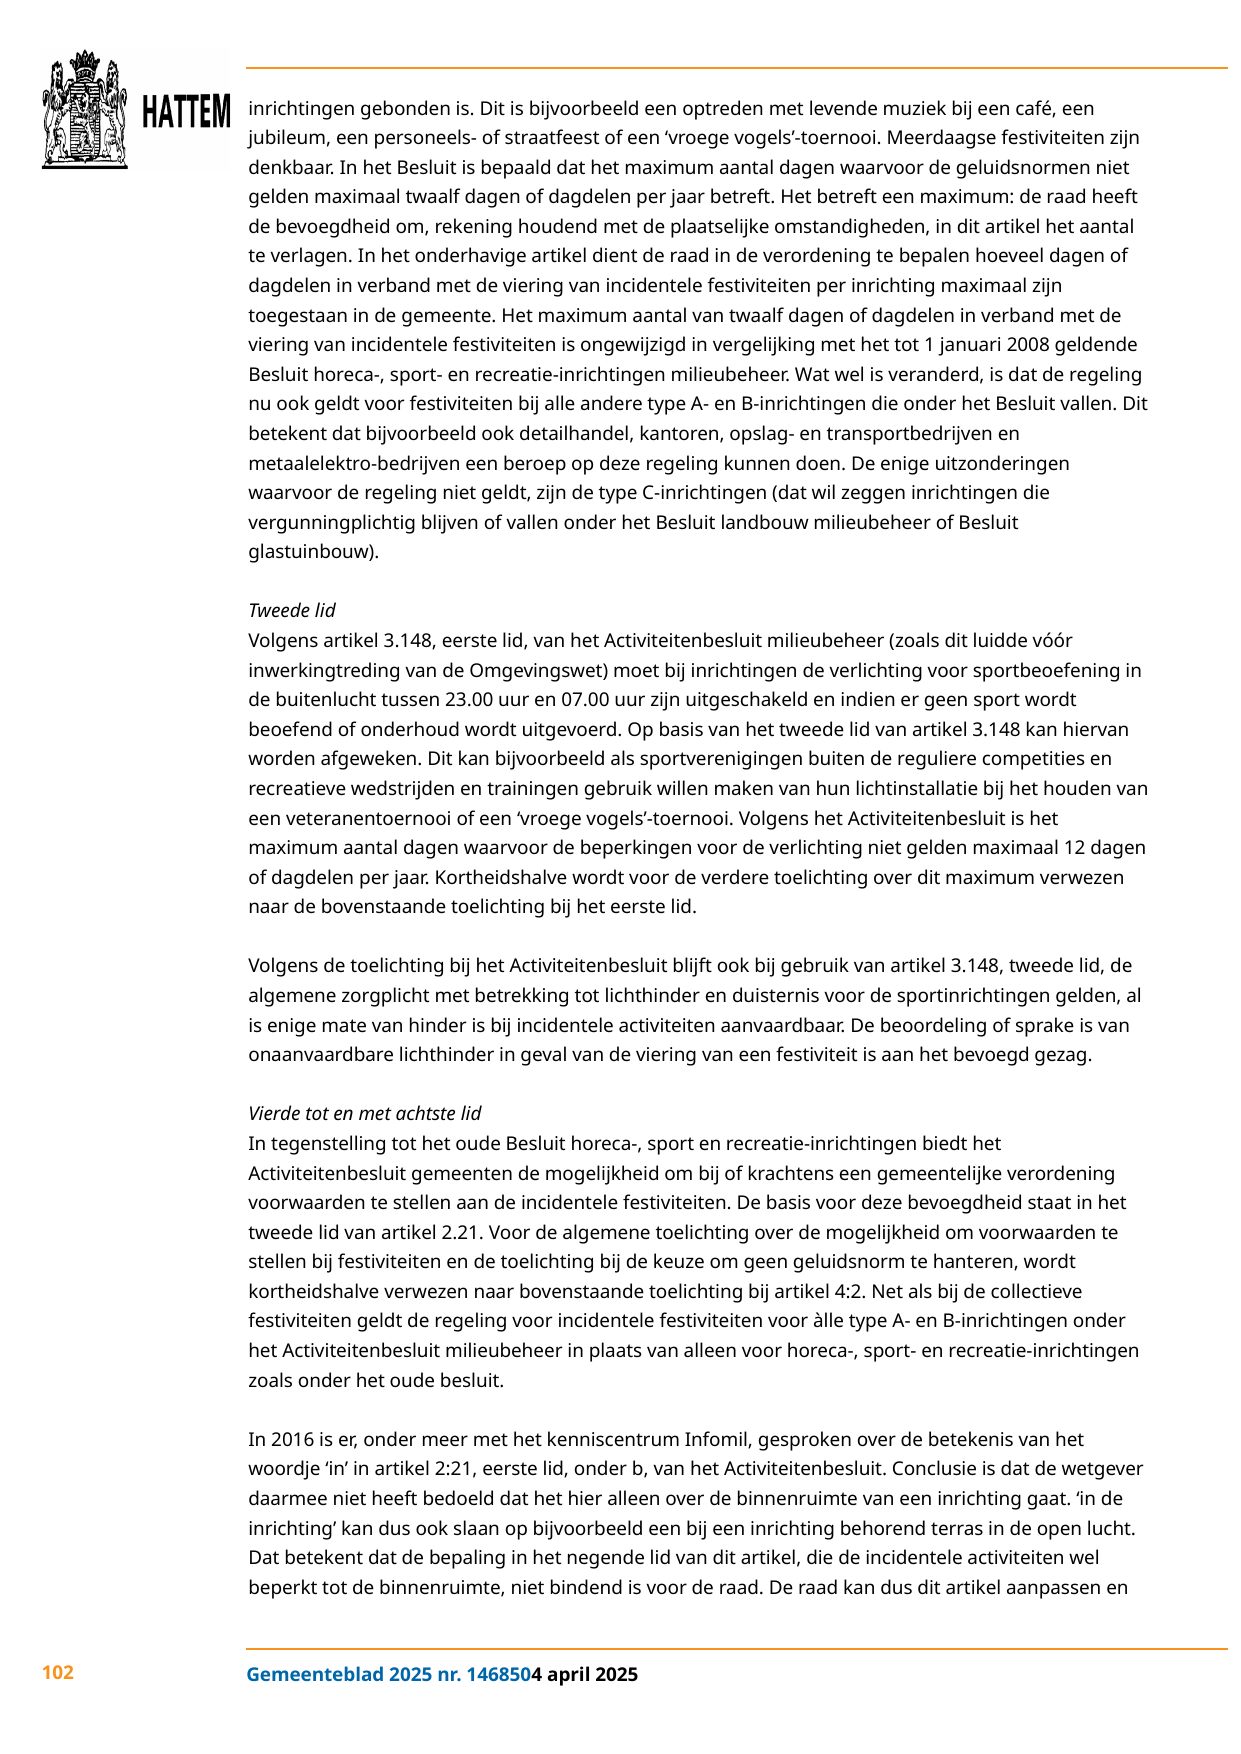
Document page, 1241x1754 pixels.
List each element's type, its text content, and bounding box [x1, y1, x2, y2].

text Tweede lid [248, 598, 1152, 623]
picture [41, 47, 231, 172]
text Vierde tot en met achtste lid [248, 1101, 1152, 1126]
text inrichtingen gebonden is. Dit is bijvoorbeeld een optreden met levende muziek bij een café, een jubileum, een personeels- of straatfeest of een ‘vroege vogels’-toernooi. Meerdaagse festiviteiten zijn denkbaar. In het Besluit is bepaald dat het maximum aantal dagen waarvoor de geluidsnormen niet gelden maximaal twaalf dagen of dagdelen per jaar betreft. Het betreft een maximum: de raad heeft de bevoegdheid om, rekening houdend met de plaatselijke omstandigheden, in dit artikel het aantal te verlagen. In het onderhavige artikel dient de raad in de verordening te bepalen hoeveel dagen of dagdelen in verband met de viering van incidentele festiviteiten per inrichting maximaal zijn toegestaan in de gemeente. Het maximum aantal van twaalf dagen of dagdelen in verband met de viering van incidentele festiviteiten is ongewijzigd in vergelijking met het tot 1 januari 2008 geldende Besluit horeca-, sport- en recreatie-inrichtingen milieubeheer. Wat wel is veranderd, is dat de regeling nu ook geldt voor festiviteiten bij alle andere type A- en B-inrichtingen die onder het Besluit vallen. Dit betekent dat bijvoorbeeld ook detailhandel, kantoren, opslag- en transportbedrijven en metaalelektro-bedrijven een beroep op deze regeling kunnen doen. De enige uitzonderingen waarvoor de regeling niet geldt, zijn de type C-inrichtingen (dat wil zeggen inrichtingen die vergunningplichtig blijven of vallen onder het Besluit landbouw milieubeheer of Besluit glastuinbouw). [248, 95, 1152, 564]
text Volgens artikel 3.148, eerste lid, van het Activiteitenbesluit milieubeheer (zoals dit luidde vóór inwerkingtreding van de Omgevingswet) moet bij inrichtingen de verlichting voor sportbeoefening in de buitenlucht tussen 23.00 uur en 07.00 uur zijn uitgeschakeld en indien er geen sport wordt beoefend of onderhoud wordt uitgevoerd. Op basis van het tweede lid van artikel 3.148 kan hiervan worden afgeweken. Dit kan bijvoorbeeld als sportverenigingen buiten de reguliere competities en recreatieve wedstrijden en trainingen gebruik willen maken van hun lichtinstallatie bij het houden van een veteranentoernooi of een ‘vroege vogels’-toernooi. Volgens het Activiteitenbesluit is het maximum aantal dagen waarvoor de beperkingen voor de verlichting niet gelden maximaal 12 dagen of dagdelen per jaar. Kortheidshalve wordt voor de verdere toelichting over dit maximum verwezen naar de bovenstaande toelichting bij het eerste lid. [248, 627, 1152, 919]
text Volgens de toelichting bij het Activiteitenbesluit blijft ook bij gebruik van artikel 3.148, tweede lid, de algemene zorgplicht met betrekking tot lichthinder en duisternis voor de sportinrichtingen gelden, al is enige mate van hinder is bij incidentele activiteiten aanvaardbaar. De beoordeling of sprake is van onaanvaardbare lichthinder in geval van de viering van een festiviteit is aan het bevoegd gezag. [248, 953, 1152, 1067]
text In tegenstelling tot het oude Besluit horeca-, sport en recreatie-inrichtingen biedt het Activiteitenbesluit gemeenten de mogelijkheid om bij of krachtens een gemeentelijke verordening voorwaarden te stellen aan de incidentele festiviteiten. De basis voor deze bevoegdheid staat in het tweede lid van artikel 2.21. Voor de algemene toelichting over de mogelijkheid om voorwaarden te stellen bij festiviteiten en de toelichting bij de keuze om geen geluidsnorm te hanteren, wordt kortheidshalve verwezen naar bovenstaande toelichting bij artikel 4:2. Net als bij de collectieve festiviteiten geldt de regeling voor incidentele festiviteiten voor àlle type A- en B-inrichtingen onder het Activiteitenbesluit milieubeheer in plaats van alleen voor horeca-, sport- en recreatie-inrichtingen zoals onder het oude besluit. [248, 1130, 1152, 1393]
text In 2016 is er, onder meer met het kenniscentrum Infomil, gesproken over de betekenis van het woordje ‘in’ in artikel 2:21, eerste lid, onder b, van het Activiteitenbesluit. Conclusie is dat de wetgever daarmee niet heeft bedoeld dat het hier alleen over de binnenruimte van een inrichting gaat. ‘in de inrichting’ kan dus ook slaan op bijvoorbeeld een bij een inrichting behorend terras in de open lucht. Dat betekent dat de bepaling in het negende lid van dit artikel, die de incidentele activiteiten wel beperkt tot de binnenruimte, niet bindend is voor de raad. De raad kan dus dit artikel aanpassen en [248, 1426, 1152, 1600]
